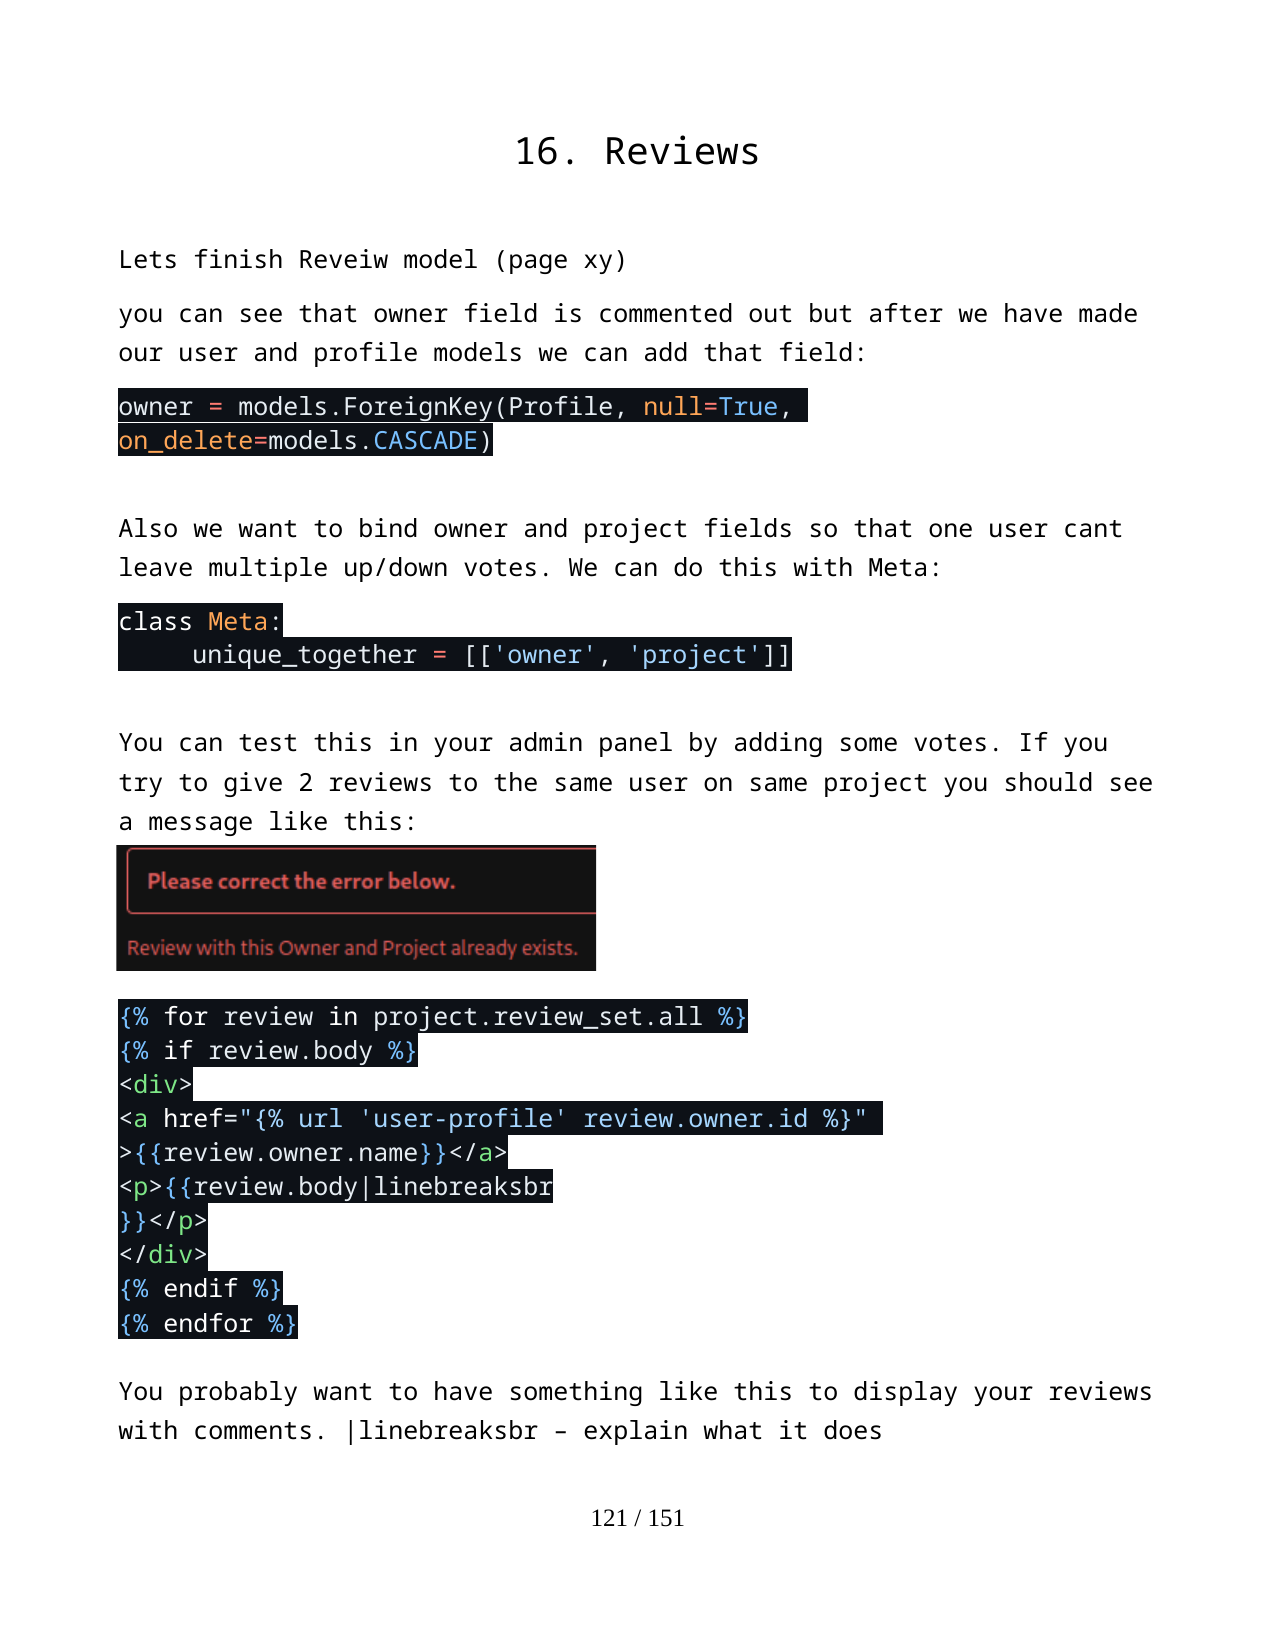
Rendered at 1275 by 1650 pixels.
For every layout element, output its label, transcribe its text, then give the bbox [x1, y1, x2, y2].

text unique_together = [['owner', 'project']] [118, 637, 1157, 671]
text {% for review in project.review_set.all %} [118, 999, 1157, 1033]
text Lets finish Reveiw model (page xy) [118, 242, 1157, 276]
text class Meta: [118, 603, 1157, 637]
subtitle 16. Reviews [118, 124, 1157, 175]
picture [116, 845, 597, 971]
text You probably want to have something like this to display your reviews with comments. |linebreaksbr – explain what it does [118, 1373, 1157, 1447]
text }}</p> [118, 1203, 1157, 1237]
text <a href="{% url 'user-profile' review.owner.id %}" >{{review.owner.name}}</a> [118, 1101, 1157, 1169]
text You can test this in your admin panel by adding some votes. If you try to give 2 reviews to the same user on same project you should see a message like this: [118, 725, 1157, 837]
text {% endfor %} [118, 1305, 1157, 1339]
text <p>{{review.body|linebreaksbr [118, 1169, 1157, 1203]
text {% if review.body %} [118, 1033, 1157, 1067]
text owner = models.ForeignKey(Profile, null=True, on_delete=models.CASCADE) [118, 388, 1157, 456]
text you can see that owner field is commented out but after we have made our user and profile models we can add that field: [118, 295, 1157, 369]
text </div> [118, 1237, 1157, 1271]
text <div> [118, 1067, 1157, 1101]
text Also we want to bind owner and project fields so that one user cant leave multiple up/down votes. We can do this with Meta: [118, 510, 1157, 583]
text {% endif %} [118, 1271, 1157, 1305]
